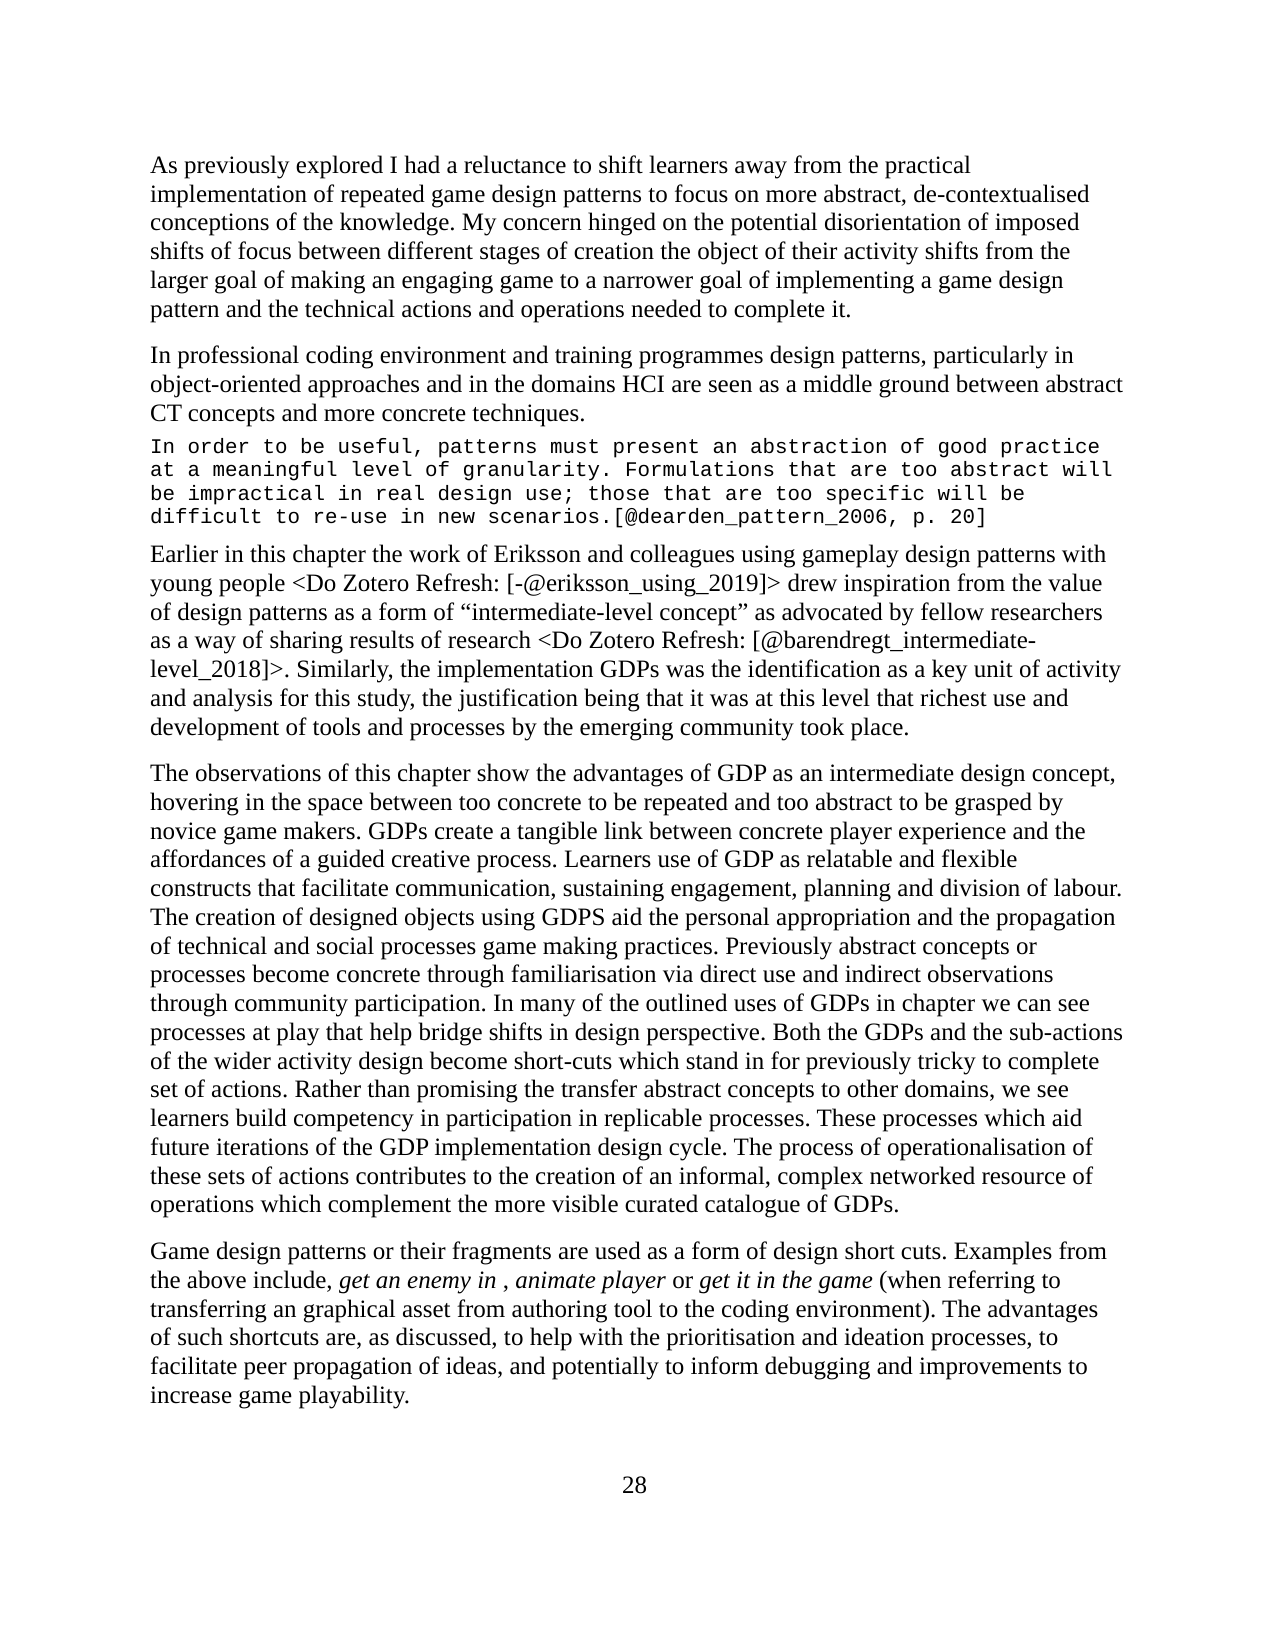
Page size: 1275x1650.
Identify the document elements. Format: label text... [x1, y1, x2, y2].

text In order to be useful, patterns must present an abstraction of good practice at a meaningful level of granularity. Formulations that are too abstract will be impractical in real design use; those that are too specific will be difficult to re-use in new scenarios.[@dearden_pattern_2006, p. 20] [150, 436, 1125, 530]
text Game design patterns or their fragments are used as a form of design short cuts. Examples from the above include, get an enemy in , animate player or get it in the game (when referring to transferring an graphical asset from authoring tool to the coding environment). The advantages of such shortcuts are, as discussed, to help with the prioritisation and ideation processes, to facilitate peer propagation of ideas, and potentially to inform debugging and improvements to increase game playability. [150, 1236, 1125, 1409]
text Earlier in this chapter the work of Eriksson and colleagues using gameplay design patterns with young people <Do Zotero Refresh: [-@eriksson_using_2019]> drew inspiration from the value of design patterns as a form of “intermediate-level concept” as advocated by fellow researchers as a way of sharing results of research <Do Zotero Refresh: [@barendregt_intermediate-level_2018]>. Similarly, the implementation GDPs was the identification as a key unit of activity and analysis for this study, the justification being that it was at this level that richest use and development of tools and processes by the emerging community took place. [150, 539, 1125, 740]
text In professional coding environment and training programmes design patterns, particularly in object-oriented approaches and in the domains HCI are seen as a middle ground between abstract CT concepts and more concrete techniques. [150, 340, 1125, 427]
text As previously explored I had a reluctance to shift learners away from the practical implementation of repeated game design patterns to focus on more abstract, de-contextualised conceptions of the knowledge. My concern hinged on the potential disorientation of imposed shifts of focus between different stages of creation the object of their activity shifts from the larger goal of making an engaging game to a narrower goal of implementing a game design pattern and the technical actions and operations needed to complete it. [150, 150, 1125, 322]
text The observations of this chapter show the advantages of GDP as an intermediate design concept, hovering in the space between too concrete to be repeated and too abstract to be grasped by novice game makers. GDPs create a tangible link between concrete player experience and the affordances of a guided creative process. Learners use of GDP as relatable and flexible constructs that facilitate communication, sustaining engagement, planning and division of labour. The creation of designed objects using GDPS aid the personal appropriation and the propagation of technical and social processes game making practices. Previously abstract concepts or processes become concrete through familiarisation via direct use and indirect observations through community participation. In many of the outlined uses of GDPs in chapter we can see processes at play that help bridge shifts in design perspective. Both the GDPs and the sub-actions of the wider activity design become short-cuts which stand in for previously tricky to complete set of actions. Rather than promising the transfer abstract concepts to other domains, we see learners build competency in participation in replicable processes. These processes which aid future iterations of the GDP implementation design cycle. The process of operationalisation of these sets of actions contributes to the creation of an informal, complex networked resource of operations which complement the more visible curated catalogue of GDPs. [150, 758, 1125, 1218]
